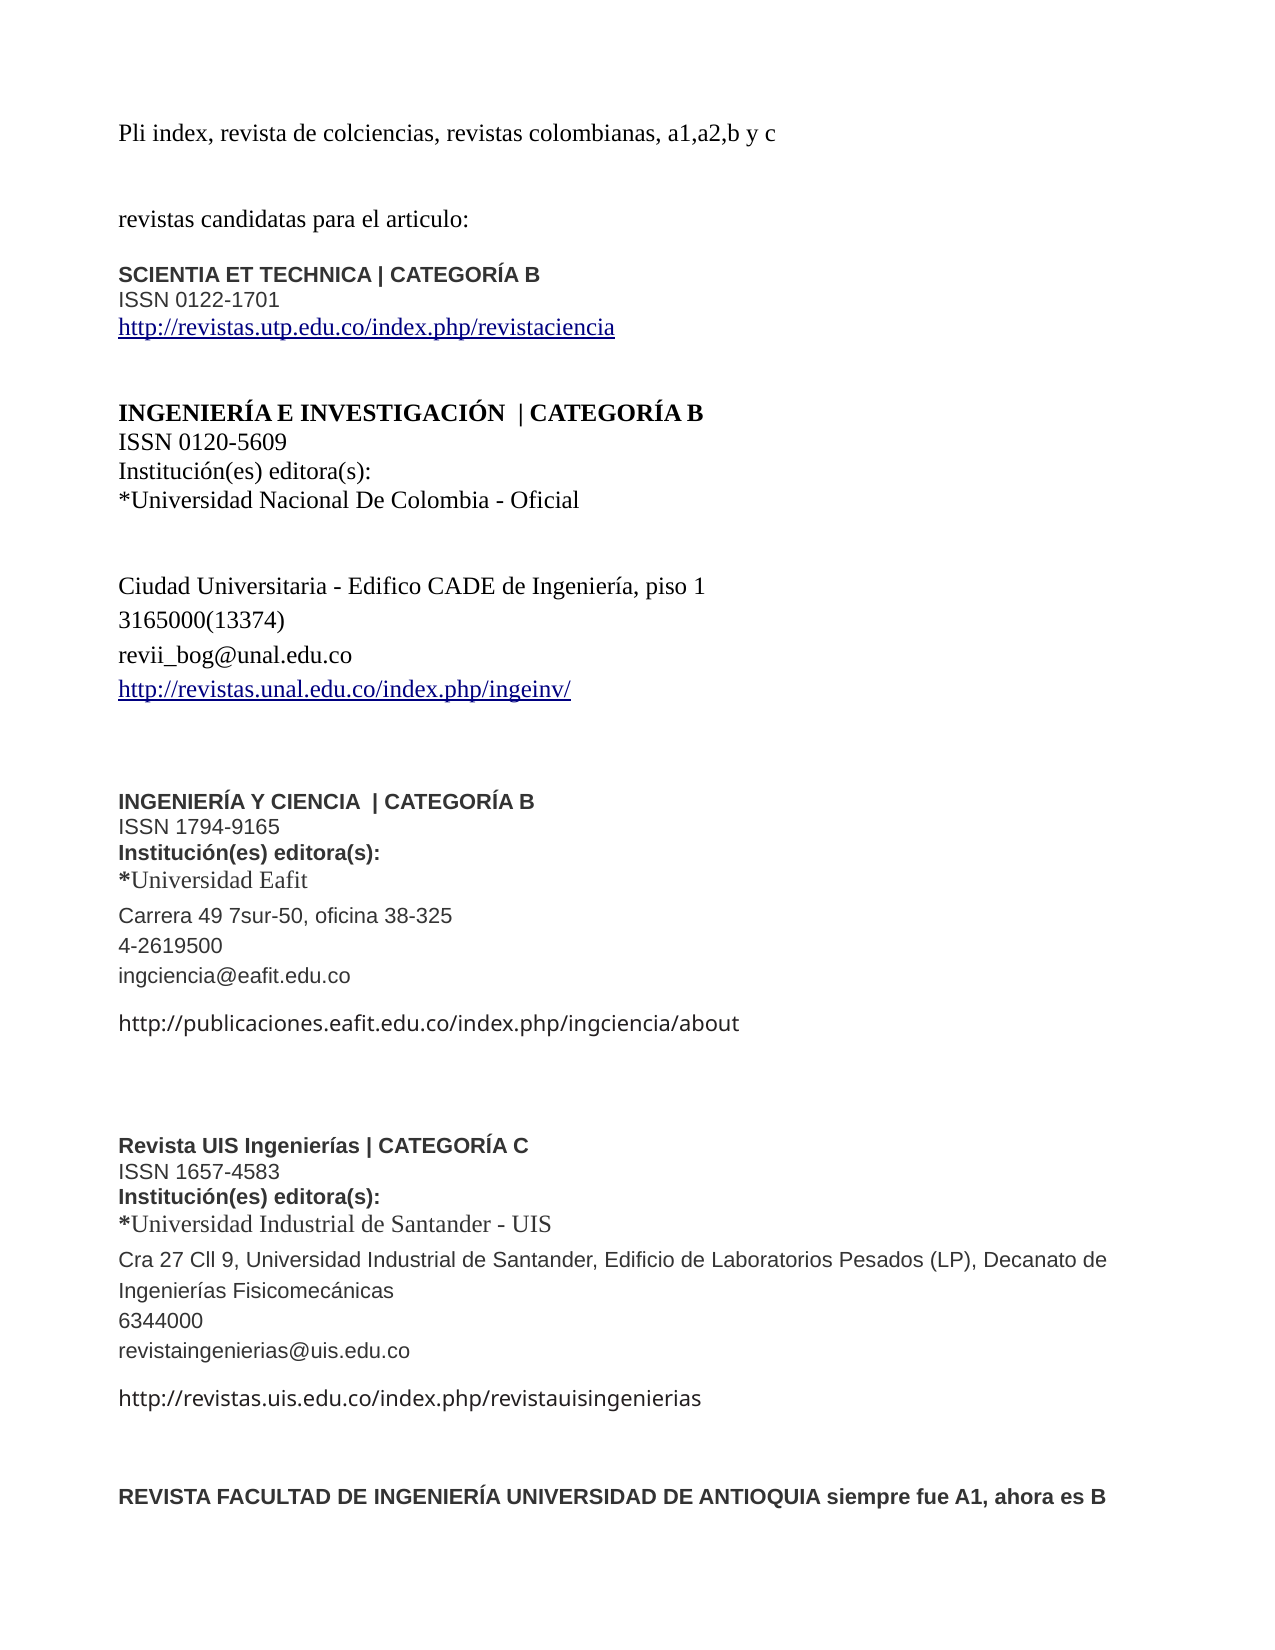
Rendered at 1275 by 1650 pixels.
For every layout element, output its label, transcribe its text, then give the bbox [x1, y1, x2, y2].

text INGENIERÍA E INVESTIGACIÓN | CATEGORÍA B ISSN 0120-5609 Institución(es) editora(s): [118, 398, 1157, 485]
text INGENIERÍA Y CIENCIA | CATEGORÍA B ISSN 1794-9165 Institución(es) editora(s): [118, 759, 1157, 865]
table_cell [118, 898, 331, 903]
text Pli index, revista de colciencias, revistas colombianas, a1,a2,b y c [118, 118, 1157, 147]
text http://revistas.uis.edu.co/index.php/revistauisingenierias [118, 1383, 1157, 1412]
table_cell [118, 1238, 574, 1242]
text SCIENTIA ET TECHNICA | CATEGORÍA B ISSN 0122-1701 [118, 233, 1157, 312]
text Cra 27 Cll 9, Universidad Industrial de Santander, Edificio de Laboratorios Pesados (LP), Decanato de Ingenierías Fisicomecánicas 6344000 revistaingenierias@uis.edu.co [118, 1247, 1157, 1363]
text Ciudad Universitaria - Edifico CADE de Ingeniería, piso 1 3165000(13374) revii_bog@unal.edu.co http://revistas.unal.edu.co/index.php/ingeinv/ [118, 571, 1157, 703]
table_cell [118, 894, 331, 898]
table_cell [118, 542, 602, 571]
text Revista UIS Ingenierías | CATEGORÍA C ISSN 1657-4583 Institución(es) editora(s): [118, 1103, 1157, 1209]
text REVISTA FACULTAD DE INGENIERÍA UNIVERSIDAD DE ANTIOQUIA siempre fue A1, ahora es B [118, 1454, 1157, 1509]
table_header *Universidad Nacional De Colombia - Oficial [118, 485, 602, 513]
table_header *Universidad Industrial de Santander - UIS [118, 1209, 574, 1238]
table_header *Universidad Eafit [118, 865, 331, 893]
text http://revistas.utp.edu.co/index.php/revistaciencia [118, 312, 1157, 341]
table_cell [118, 514, 602, 542]
text revistas candidatas para el articulo: [118, 204, 1157, 233]
table_cell [118, 1243, 574, 1247]
text Carrera 49 7sur-50, oficina 38-325 4-2619500 ingciencia@eafit.edu.co [118, 903, 1157, 989]
text http://publicaciones.eafit.edu.co/index.php/ingciencia/about [118, 1008, 1157, 1038]
